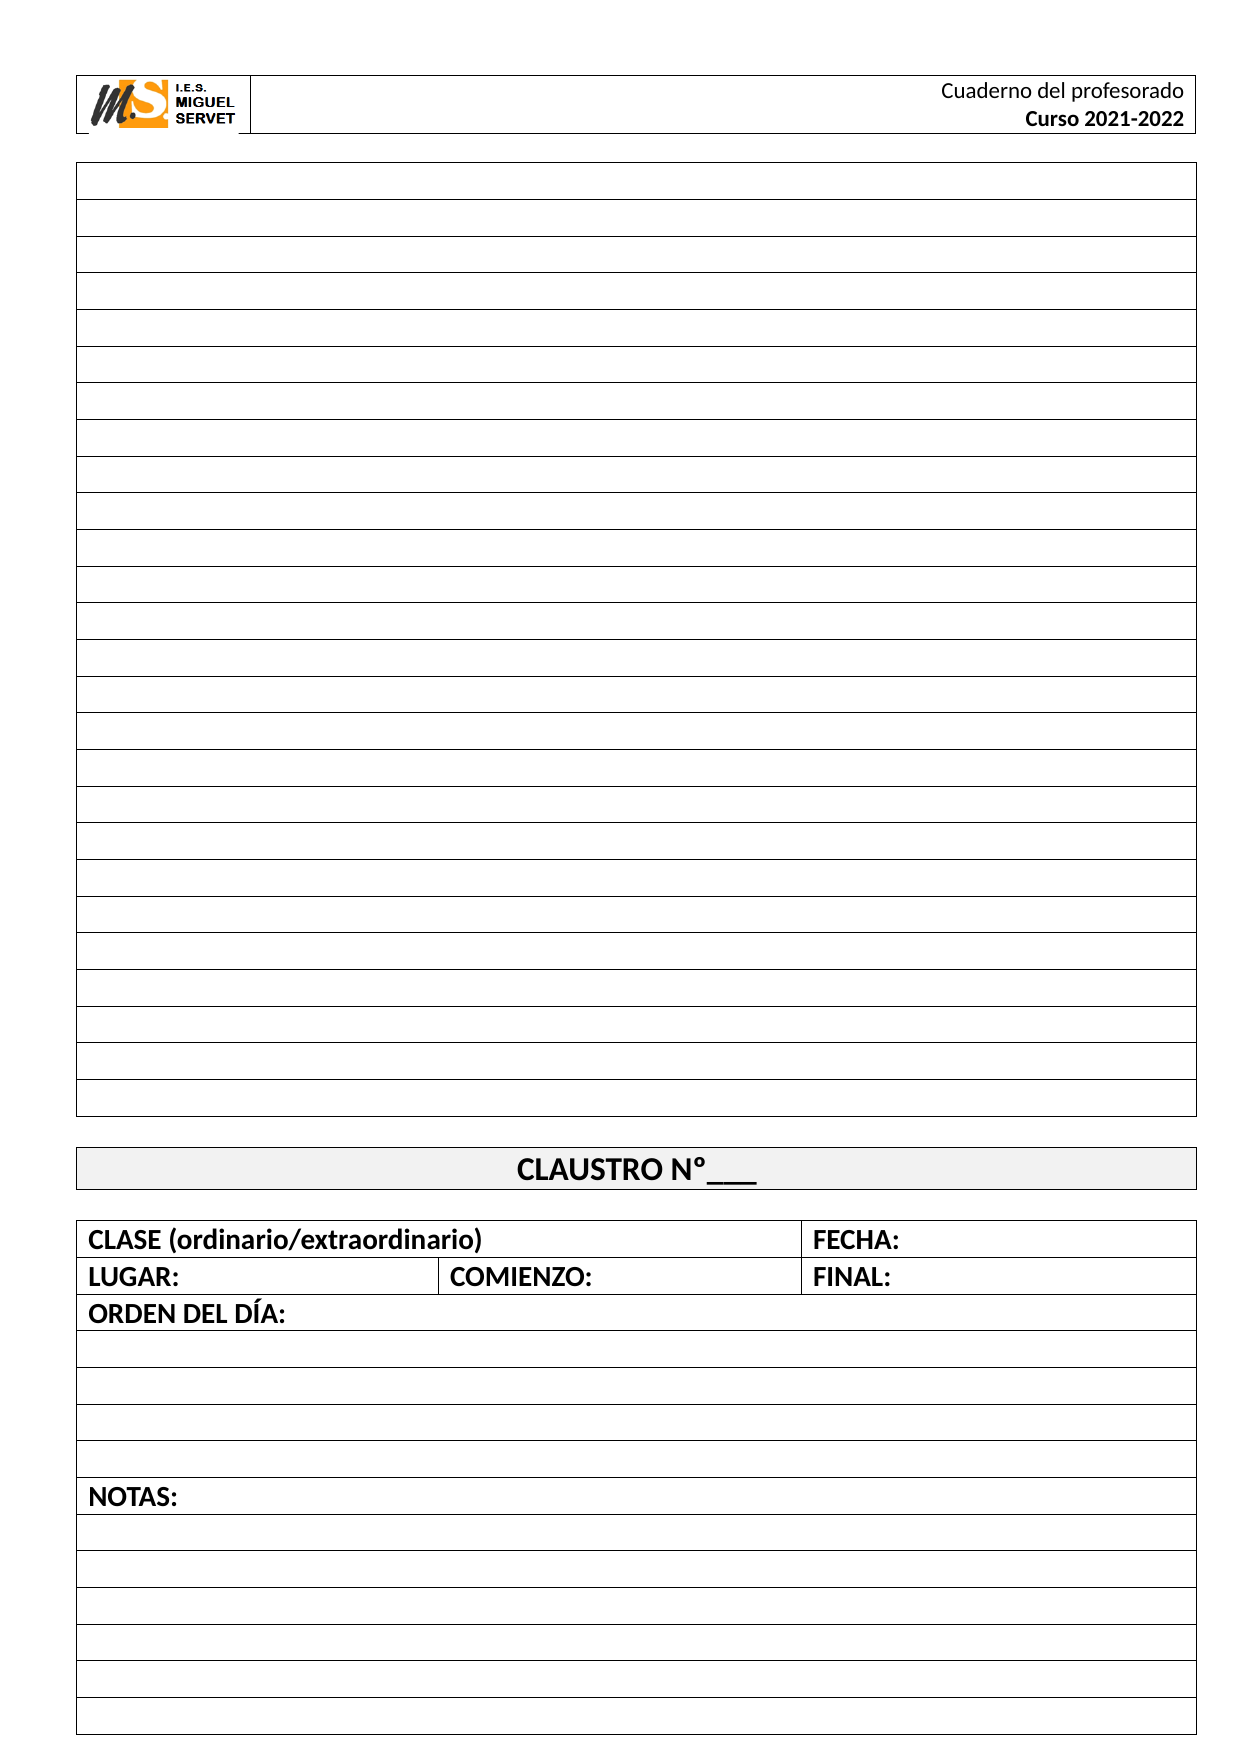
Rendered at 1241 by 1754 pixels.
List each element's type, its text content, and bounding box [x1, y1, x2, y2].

table_cell [77, 1405, 1196, 1440]
table_cell [77, 1080, 1196, 1116]
table_cell [77, 493, 1196, 529]
table_cell [77, 860, 1196, 896]
table_cell [77, 200, 1196, 236]
table_cell [77, 1661, 1196, 1697]
table_header FECHA: [802, 1221, 1196, 1257]
table_cell ORDEN DEL DÍA: [77, 1295, 1196, 1330]
table_cell [77, 1007, 1196, 1042]
table_cell [77, 347, 1196, 382]
table_cell [77, 897, 1196, 932]
table_cell [77, 970, 1196, 1006]
table_cell [77, 383, 1196, 419]
table_cell [77, 677, 1196, 712]
table_cell [77, 457, 1196, 492]
table_cell [77, 787, 1196, 822]
table_cell [77, 1331, 1196, 1367]
table_cell [77, 750, 1196, 786]
table_cell [77, 1698, 1196, 1734]
table_cell NOTAS: [77, 1478, 1196, 1514]
table_cell [77, 273, 1196, 309]
table_header CLAUSTRO Nº___ [77, 1148, 1196, 1189]
table_cell [77, 640, 1196, 676]
table_cell [77, 823, 1196, 859]
table_cell [77, 237, 1196, 272]
table_cell [77, 163, 1196, 199]
table_cell LUGAR: [77, 1258, 438, 1294]
table_cell COMIENZO: [439, 1258, 801, 1294]
table_cell [77, 1625, 1196, 1660]
table_cell [77, 1515, 1196, 1550]
table_header CLASE (ordinario/extraordinario) [77, 1221, 801, 1257]
table_cell [77, 1368, 1196, 1404]
table_cell [77, 933, 1196, 969]
table_cell [77, 567, 1196, 602]
table_cell [77, 1551, 1196, 1587]
table_cell [77, 603, 1196, 639]
table_cell [77, 310, 1196, 346]
table_cell [77, 530, 1196, 566]
table_cell FINAL: [802, 1258, 1196, 1294]
table_cell [77, 1588, 1196, 1624]
table_cell [77, 1043, 1196, 1079]
table_cell [77, 713, 1196, 749]
table_cell [77, 420, 1196, 456]
table_cell [77, 1441, 1196, 1477]
